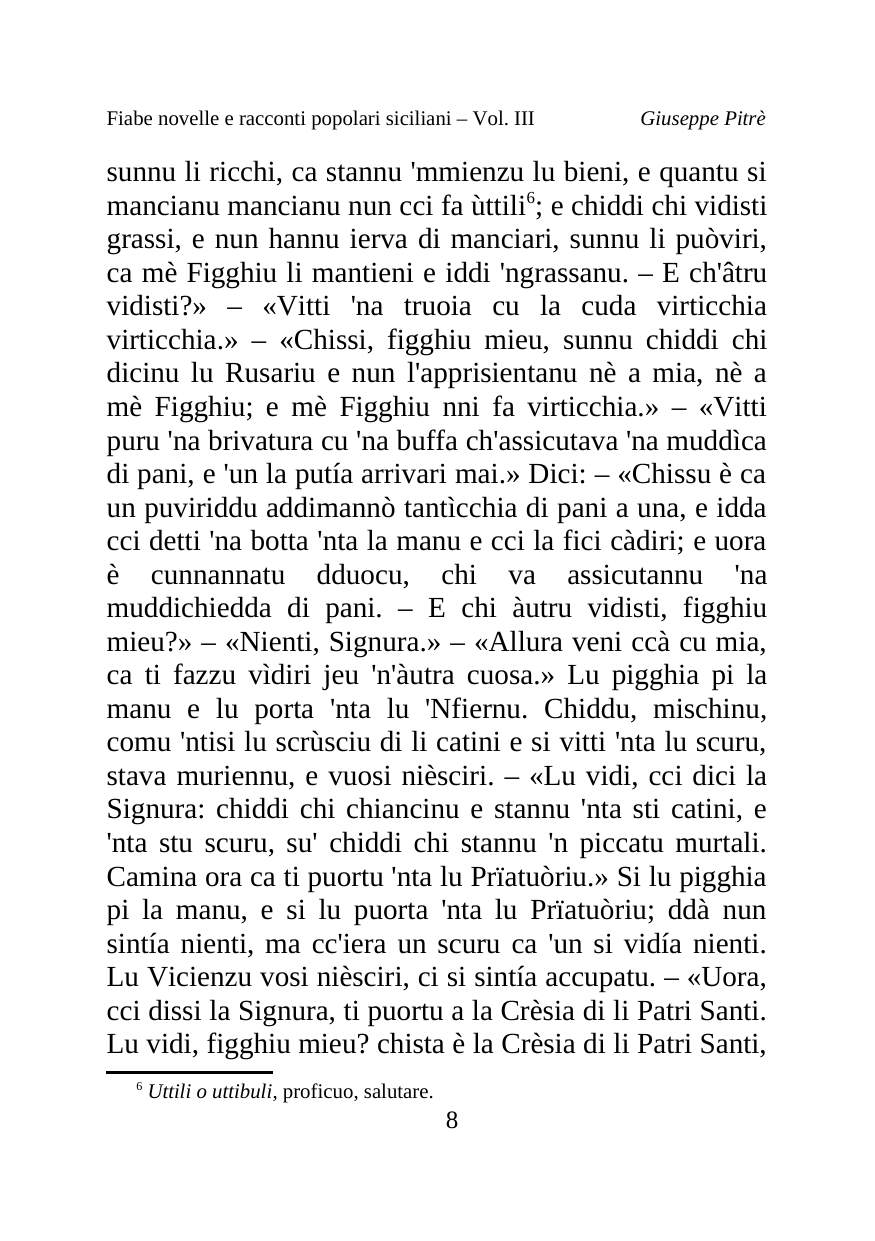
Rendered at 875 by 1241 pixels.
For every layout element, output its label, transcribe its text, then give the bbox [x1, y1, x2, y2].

text Uttili o uttibuli, proficuo, salutare. [106, 1078, 768, 1103]
text sunnu li ricchi, ca stannu 'mmienzu lu bieni, e quantu si mancianu mancianu nun cci fa ùttili; e chiddi chi vidisti grassi, e nun hannu ierva di manciari, sunnu li puòviri, ca mè Figghiu li mantieni e iddi 'ngrassanu. – E ch'âtru vidisti?» – «Vitti 'na truoia cu la cuda virticchia virticchia.» – «Chissi, figghiu mieu, sunnu chiddi chi dicinu lu Rusariu e nun l'apprisientanu nè a mia, nè a mè Figghiu; e mè Figghiu nni fa virticchia.» – «Vitti puru 'na brivatura cu 'na buffa ch'assicutava 'na muddìca di pani, e 'un la putía arrivari mai.» Dici: – «Chissu è ca un puviriddu addimannò tantìcchia di pani a una, e idda cci detti 'na botta 'nta la manu e cci la fici càdiri; e uora è cunnannatu dduocu, chi va assicutannu 'na muddichiedda di pani. – E chi àutru vidisti, figghiu mieu?» – «Nienti, Signura.» – «Allura veni ccà cu mia, ca ti fazzu vìdiri jeu 'n'àutra cuosa.» Lu pigghia pi la manu e lu porta 'nta lu 'Nfiernu. Chiddu, mischinu, comu 'ntisi lu scrùsciu di li catini e si vitti 'nta lu scuru, stava muriennu, e vuosi nièsciri. – «Lu vidi, cci dici la Signura: chiddi chi chiancinu e stannu 'nta sti catini, e 'nta stu scuru, su' chiddi chi stannu 'n piccatu murtali. Camina ora ca ti puortu 'nta lu Prïatuòriu.» Si lu pigghia pi la manu, e si lu puorta 'nta lu Prïatuòriu; ddà nun sintía nienti, ma cc'iera un scuru ca 'un si vidía nienti. Lu Vicienzu vosi nièsciri, ci si sintía accupatu. – «Uora, cci dissi la Signura, ti puortu a la Crèsia di li Patri Santi. Lu vidi, figghiu mieu? chista è la Crèsia di li Patri Santi, [106, 154, 768, 1060]
